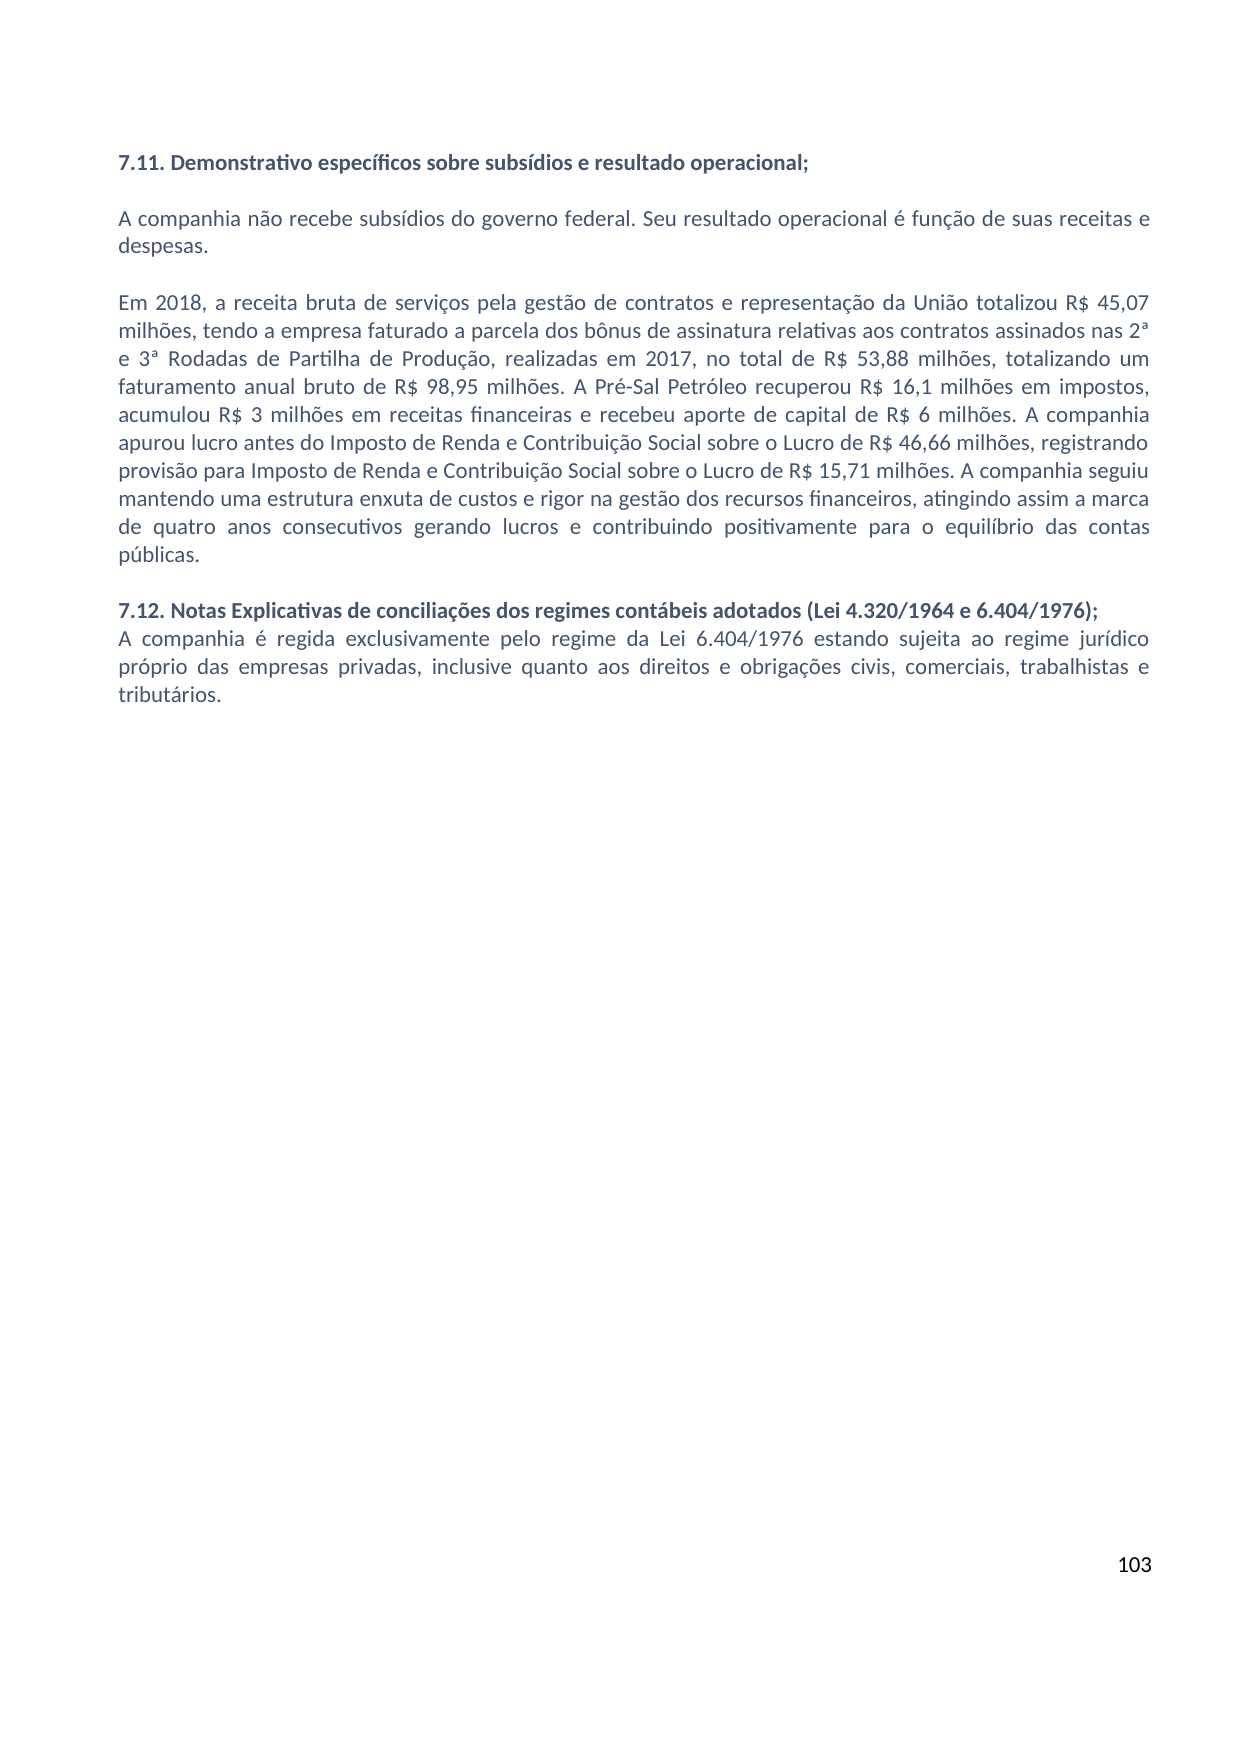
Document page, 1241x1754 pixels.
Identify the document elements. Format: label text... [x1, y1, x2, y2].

text 7.11. Demonstrativo específicos sobre subsídios e resultado operacional; [118, 148, 1152, 176]
text Em 2018, a receita bruta de serviços pela gestão de contratos e representação da União totalizou R$ 45,07 milhões, tendo a empresa faturado a parcela dos bônus de assinatura relativas aos contratos assinados nas 2ª e 3ª Rodadas de Partilha de Produção, realizadas em 2017, no total de R$ 53,88 milhões, totalizando um faturamento anual bruto de R$ 98,95 milhões. A Pré-Sal Petróleo recuperou R$ 16,1 milhões em impostos, acumulou R$ 3 milhões em receitas financeiras e recebeu aporte de capital de R$ 6 milhões. A companhia apurou lucro antes do Imposto de Renda e Contribuição Social sobre o Lucro de R$ 46,66 milhões, registrando provisão para Imposto de Renda e Contribuição Social sobre o Lucro de R$ 15,71 milhões. A companhia seguiu mantendo uma estrutura enxuta de custos e rigor na gestão dos recursos financeiros, atingindo assim a marca de quatro anos consecutivos gerando lucros e contribuindo positivamente para o equilíbrio das contas públicas. [118, 288, 1152, 568]
text 7.12. Notas Explicativas de conciliações dos regimes contábeis adotados (Lei 4.320/1964 e 6.404/1976); [118, 596, 1152, 624]
text A companhia não recebe subsídios do governo federal. Seu resultado operacional é função de suas receitas e despesas. [118, 204, 1152, 260]
text A companhia é regida exclusivamente pelo regime da Lei 6.404/1976 estando sujeita ao regime jurídico próprio das empresas privadas, inclusive quanto aos direitos e obrigações civis, comerciais, trabalhistas e tributários. [118, 624, 1152, 708]
